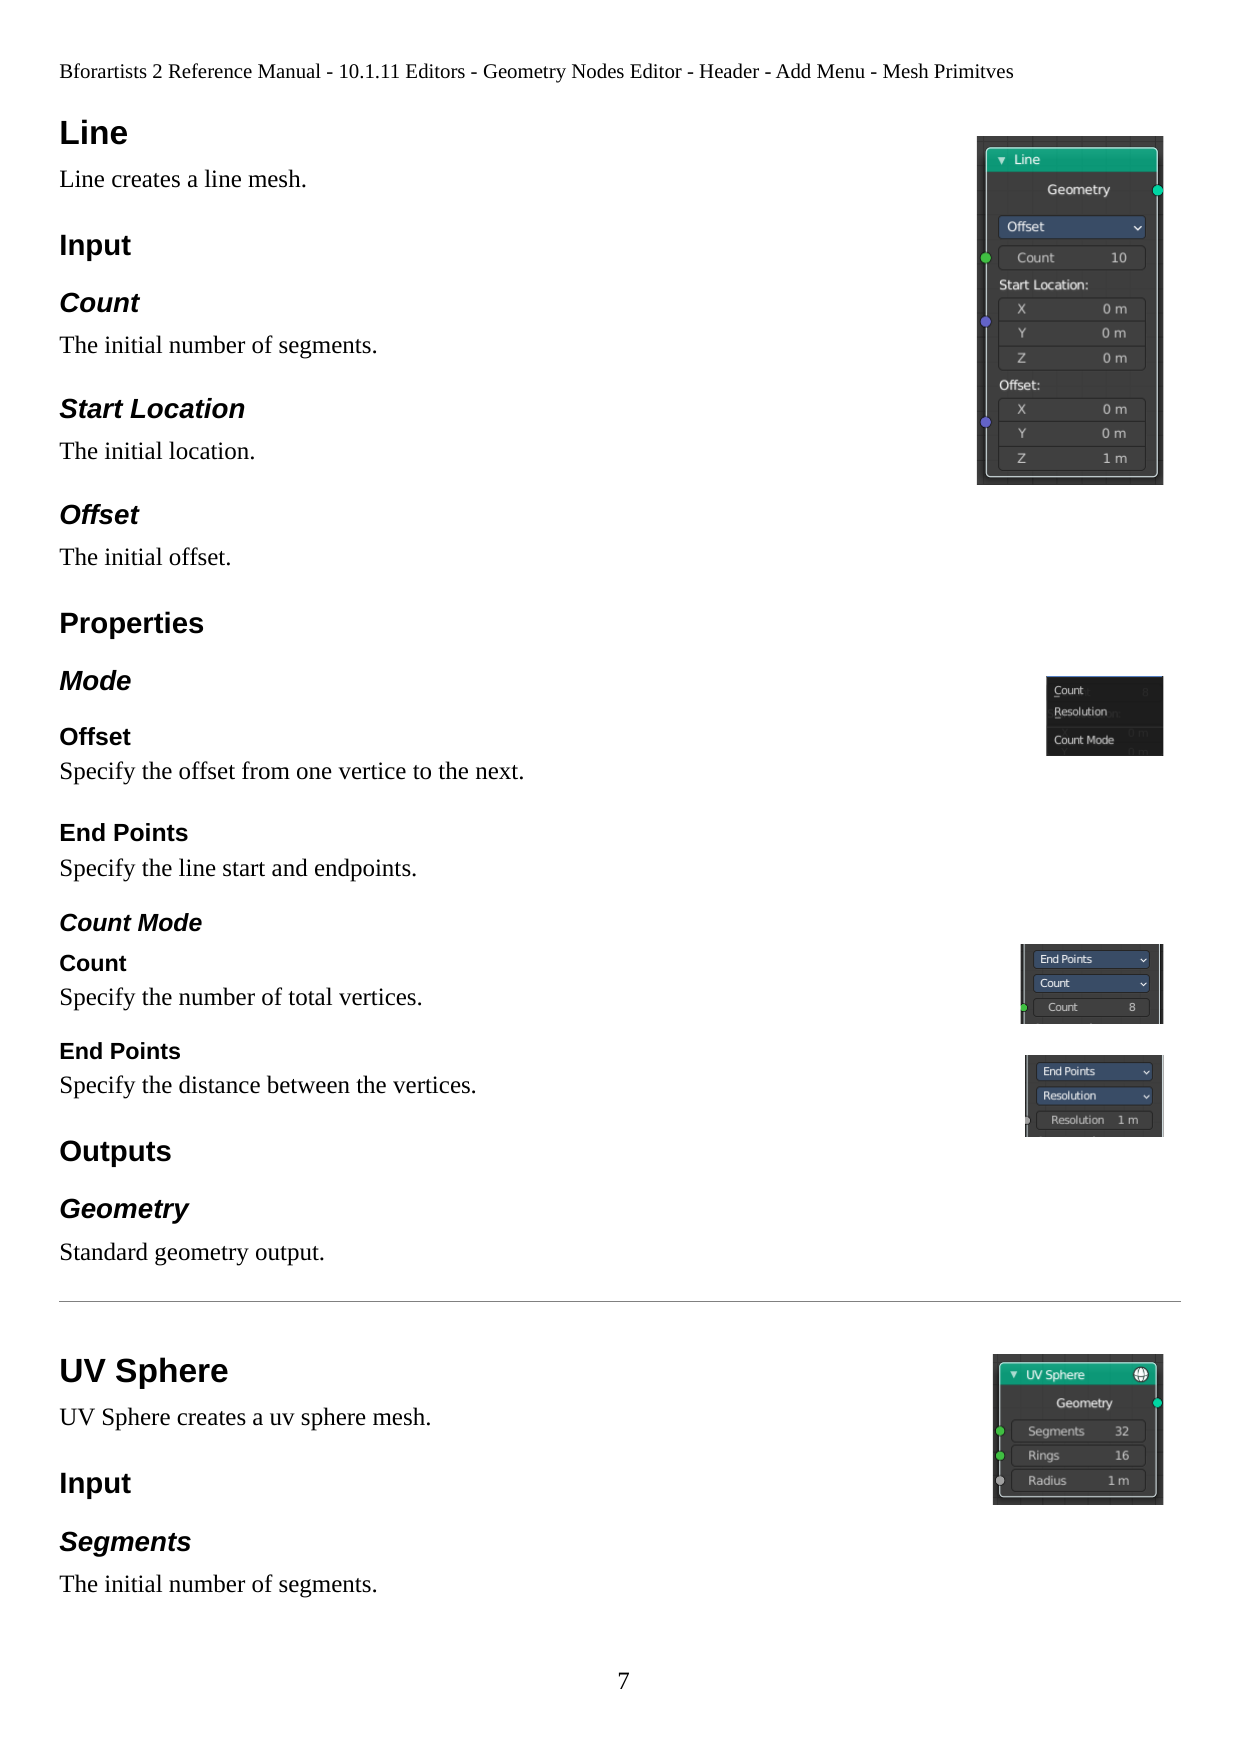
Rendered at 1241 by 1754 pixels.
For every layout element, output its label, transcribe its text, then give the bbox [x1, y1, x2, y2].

subtitle Outputs [59, 1134, 1181, 1168]
subtitle Count [59, 949, 1020, 976]
subtitle [1164, 286, 1181, 318]
subtitle [1164, 227, 1181, 261]
subtitle [1164, 1466, 1181, 1500]
text Specify the offset from one vertice to the next. [59, 756, 1181, 785]
text [1164, 436, 1181, 465]
picture [1046, 676, 1164, 756]
subtitle Count [59, 286, 976, 318]
subtitle Offset [59, 722, 1046, 750]
subtitle Segments [59, 1525, 1181, 1557]
subtitle [1164, 392, 1181, 424]
picture [976, 136, 1164, 485]
text Specify the number of total vertices. [59, 982, 1020, 1011]
picture [1025, 1055, 1164, 1137]
text The initial number of segments. [59, 1569, 1181, 1598]
subtitle Properties [59, 606, 1181, 640]
subtitle Geometry [59, 1193, 1181, 1225]
subtitle Input [59, 1466, 992, 1500]
subtitle Input [59, 227, 976, 261]
text The initial offset. [59, 542, 1181, 571]
text Specify the line start and endpoints. [59, 853, 1181, 882]
subtitle Count Mode [59, 908, 1181, 937]
subtitle Line [59, 113, 1181, 151]
subtitle [1164, 722, 1181, 750]
subtitle UV Sphere [59, 1351, 1181, 1390]
text Standard geometry output. [59, 1237, 1181, 1266]
text Line creates a line mesh. [59, 164, 976, 192]
text Specify the distance between the vertices. [59, 1071, 1025, 1099]
text UV Sphere creates a uv sphere mesh. [59, 1402, 992, 1431]
text The initial location. [59, 436, 976, 465]
picture [1020, 944, 1164, 1024]
subtitle End Points [59, 1037, 1181, 1064]
subtitle [1164, 949, 1181, 976]
subtitle Offset [59, 498, 1181, 530]
subtitle End Points [59, 818, 1181, 847]
subtitle Start Location [59, 392, 976, 424]
subtitle Mode [59, 665, 1181, 697]
picture [992, 1354, 1164, 1505]
text The initial number of segments. [59, 331, 976, 359]
